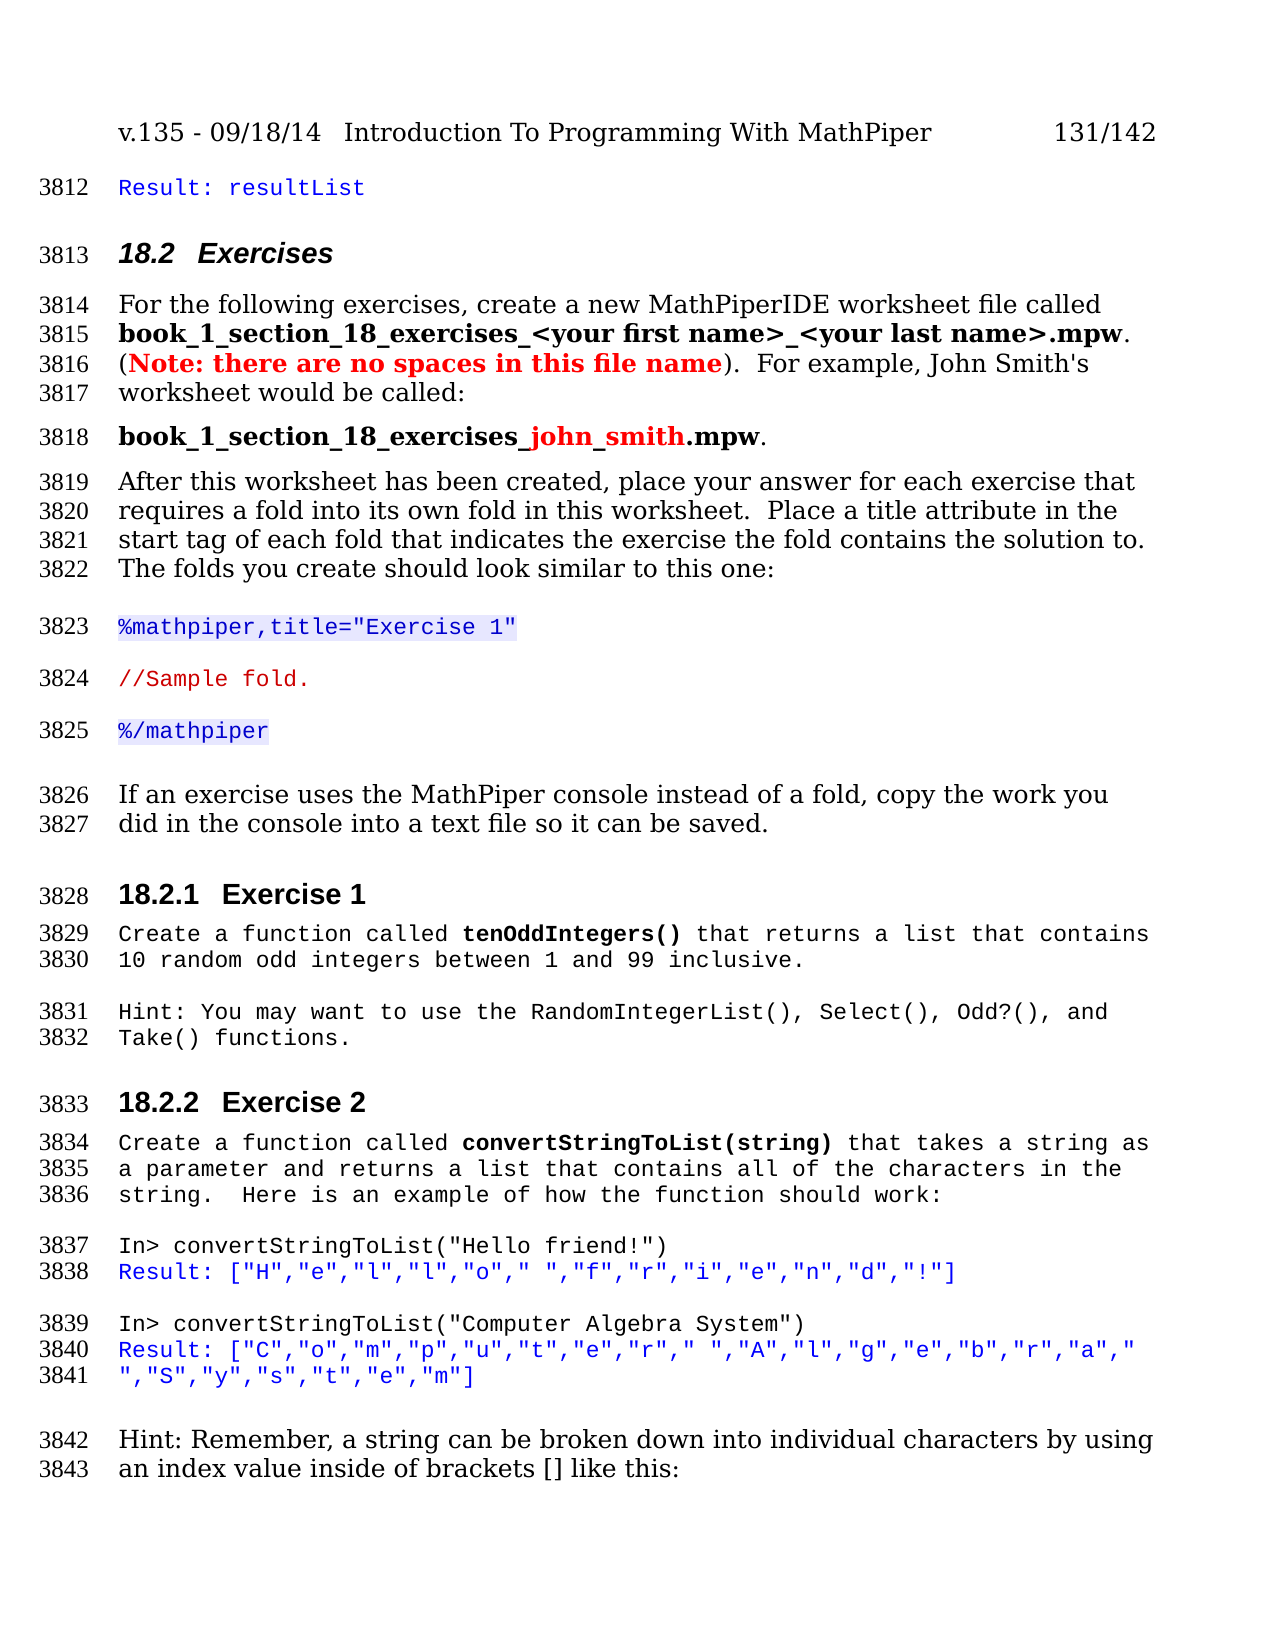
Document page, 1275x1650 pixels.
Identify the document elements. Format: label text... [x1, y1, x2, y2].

text Result: ["H","e","l","l","o"," ","f","r","i","e","n","d","!"] [118, 1261, 1157, 1287]
text In> convertStringToList("Hello friend!") [118, 1235, 1157, 1261]
text Hint: You may want to use the RandomIntegerList(), Select(), Odd?(), and Take() functions. [118, 1001, 1157, 1052]
text After this worksheet has been created, place your answer for each exercise that requires a fold into its own fold in this worksheet. Place a title attribute in the start tag of each fold that indicates the exercise the fold contains the solution to. The folds you create should look similar to this one: [118, 467, 1157, 583]
text book_1_section_18_exercises_john_smith.mpw. [118, 422, 1157, 452]
text %/mathpiper [118, 719, 1157, 745]
text Hint: Remember, a string can be broken down into individual characters by using an index value inside of brackets [] like this: [118, 1425, 1157, 1484]
subtitle Exercises [118, 236, 1157, 269]
text Result: ["C","o","m","p","u","t","e","r"," ","A","l","g","e","b","r","a"," ","S","y","s","t","e","m"] [118, 1338, 1157, 1390]
text Create a function called convertStringToList(string) that takes a string as a parameter and returns a list that contains all of the characters in the string. Here is an example of how the function should work: [118, 1131, 1157, 1209]
text For the following exercises, create a new MathPiperIDE worksheet file called book_1_section_18_exercises_<your first name>_<your last name>.mpw. (Note: there are no spaces in this file name). For example, John Smith's worksheet would be called: [118, 290, 1157, 407]
text Create a function called tenOddIntegers() that returns a list that contains 10 random odd integers between 1 and 99 inclusive. [118, 923, 1157, 975]
text //Sample fold. [118, 667, 1157, 693]
text %mathpiper,title="Exercise 1" [118, 615, 1157, 641]
subtitle Exercise 1 [118, 877, 1157, 911]
subtitle Exercise 2 [118, 1086, 1157, 1119]
text If an exercise uses the MathPiper console instead of a fold, copy the work you did in the console into a text file so it can be saved. [118, 780, 1157, 838]
text Result: resultList [118, 177, 1157, 203]
text In> convertStringToList("Computer Algebra System") [118, 1313, 1157, 1338]
